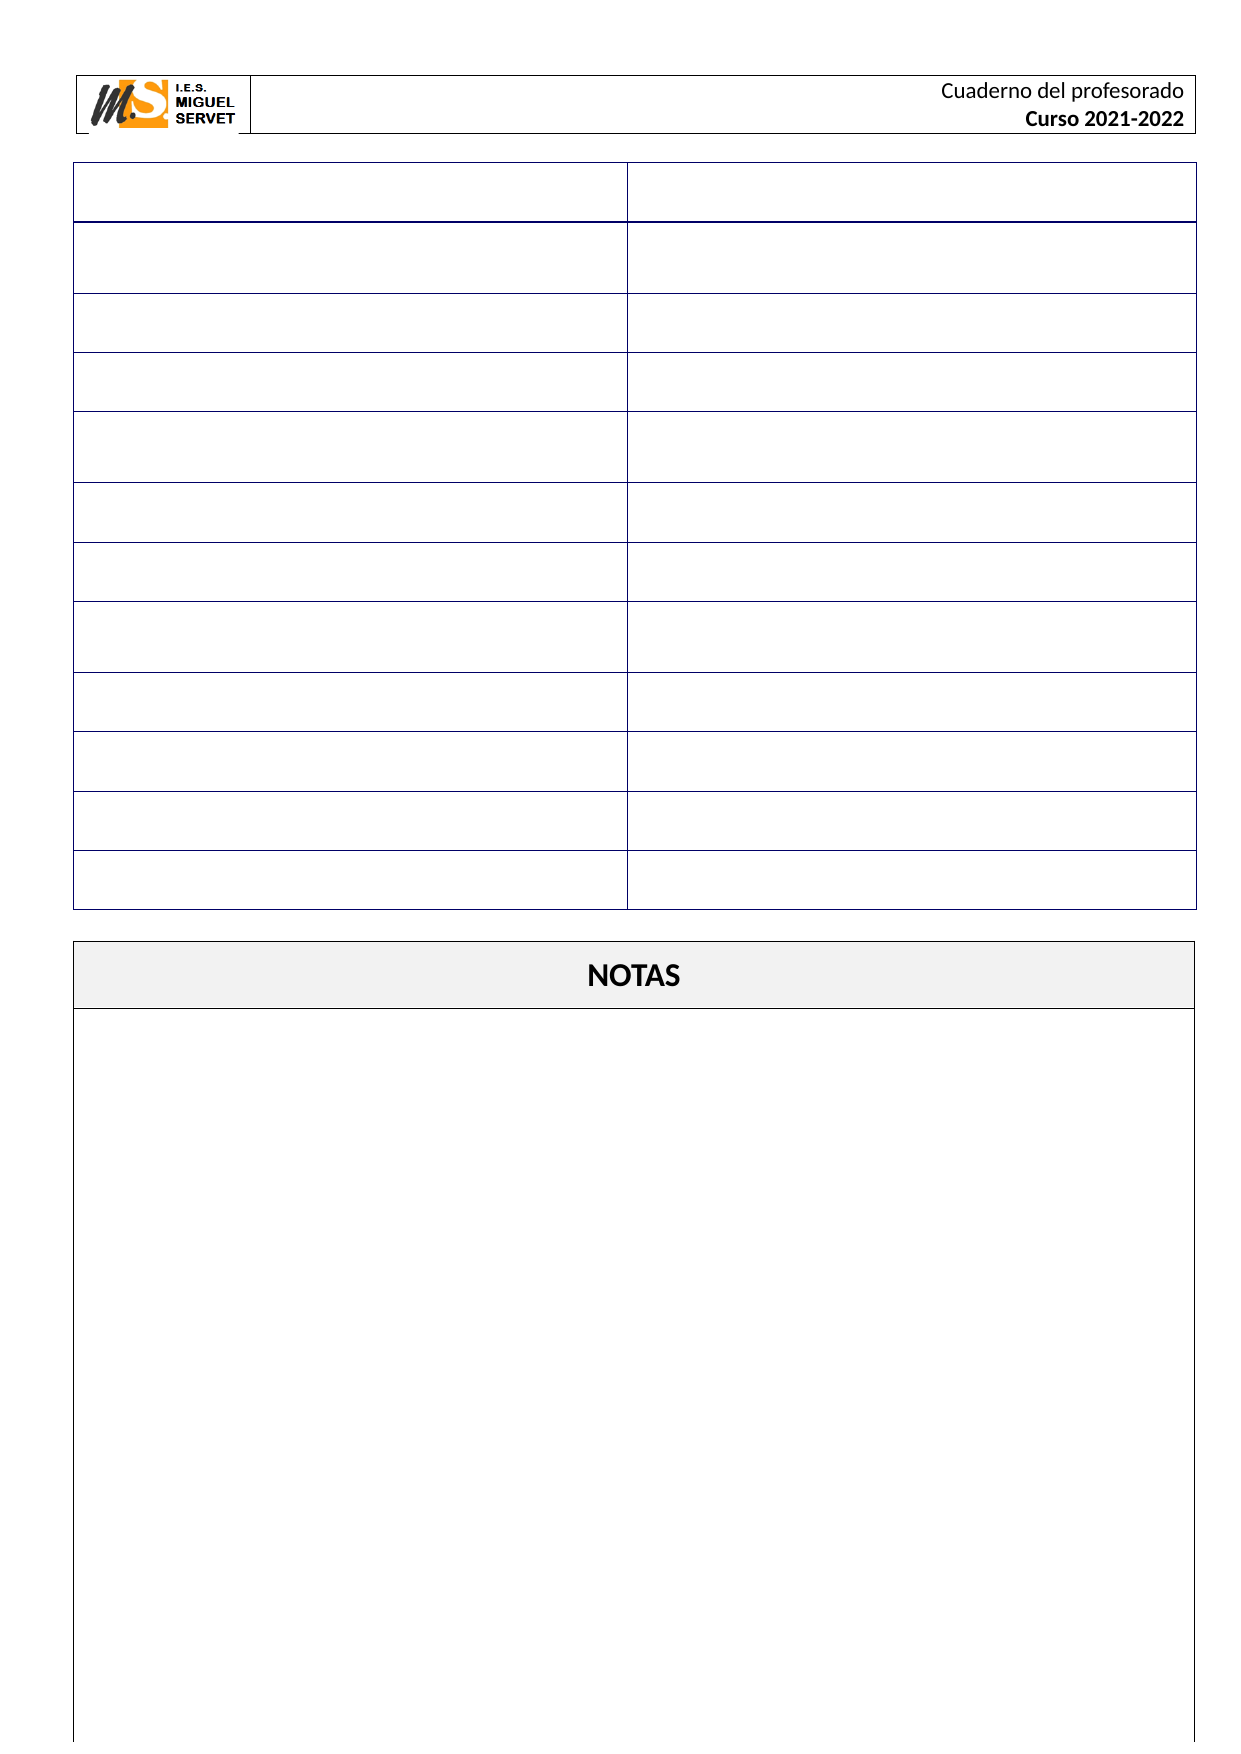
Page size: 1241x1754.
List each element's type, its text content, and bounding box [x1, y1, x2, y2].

table_cell [628, 543, 1196, 601]
table_cell [74, 602, 627, 672]
table_cell [628, 851, 1196, 909]
table_cell [74, 294, 627, 352]
table_cell [628, 792, 1196, 850]
table_cell [74, 1009, 1194, 1049]
table_cell [628, 163, 1196, 221]
table_cell [74, 1497, 1194, 1538]
table_cell [74, 732, 627, 791]
table_cell [628, 673, 1196, 731]
table_cell [628, 353, 1196, 411]
table_cell [74, 483, 627, 542]
table_cell [74, 1171, 1194, 1212]
table_cell [628, 732, 1196, 791]
table_cell [74, 1090, 1194, 1131]
table_cell [628, 483, 1196, 542]
table_cell [74, 1538, 1194, 1579]
table_cell [628, 294, 1196, 352]
table_cell [74, 353, 627, 411]
table_cell [74, 1294, 1194, 1334]
table_cell [74, 1375, 1194, 1416]
table_cell [74, 1131, 1194, 1171]
table_cell [74, 1416, 1194, 1456]
table_cell [74, 223, 627, 293]
table_cell [74, 1212, 1194, 1253]
table_cell [628, 602, 1196, 672]
table_cell [74, 1619, 1194, 1660]
table_cell [74, 1579, 1194, 1619]
table_cell [74, 673, 627, 731]
table_cell [74, 792, 627, 850]
table_cell [74, 1456, 1194, 1497]
table_cell [74, 1049, 1194, 1090]
table_cell [628, 223, 1196, 293]
table_cell [74, 1253, 1194, 1293]
table_cell [74, 163, 627, 221]
table_cell [74, 1660, 1194, 1701]
table_header NOTAS [74, 942, 1194, 1007]
table_cell [74, 1334, 1194, 1375]
table_cell [74, 412, 627, 482]
table_cell [74, 851, 627, 909]
table_cell [628, 412, 1196, 482]
table_cell [74, 1701, 1194, 1742]
table_cell [74, 543, 627, 601]
